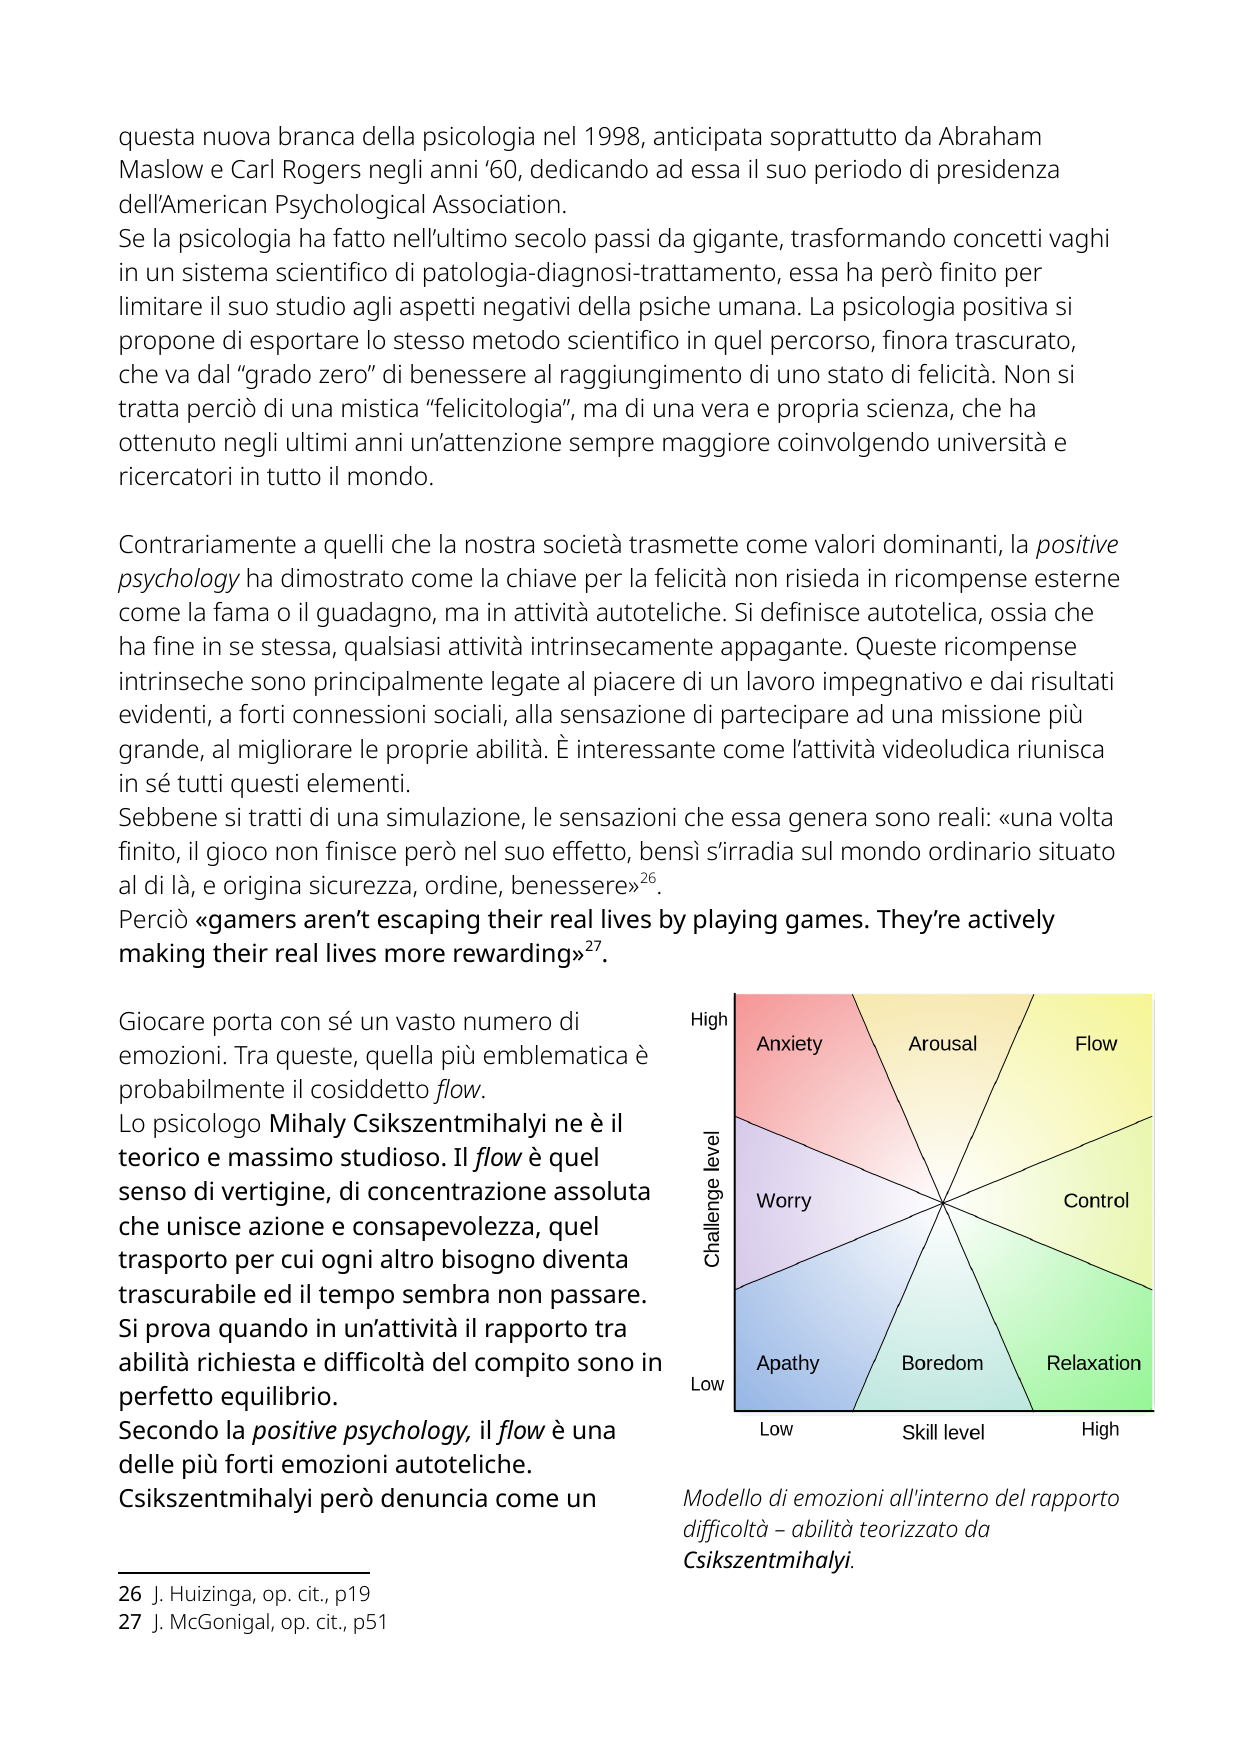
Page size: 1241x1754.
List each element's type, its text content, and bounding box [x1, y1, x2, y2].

picture [682, 981, 1164, 1451]
text Giocare porta con sé un vasto numero di emozioni. Tra queste, quella più emblematica è probabilmente il cosiddetto flow. [118, 1004, 682, 1106]
text Se la psicologia ha fatto nell’ultimo secolo passi da gigante, trasformando concetti vaghi in un sistema scientifico di patologia-diagnosi-trattamento, essa ha però finito per limitare il suo studio agli aspetti negativi della psiche umana. La psicologia positiva si propone di esportare lo stesso metodo scientifico in quel percorso, finora trascurato, che va dal “grado zero” di benessere al raggiungimento di uno stato di felicità. Non si tratta perciò di una mistica “felicitologia”, ma di una vera e propria scienza, che ha ottenuto negli ultimi anni un’attenzione sempre maggiore coinvolgendo università e ricercatori in tutto il mondo. [118, 220, 1122, 493]
text Modello di emozioni all'interno del rapporto difficoltà – abilità teorizzato da Csikszentmihalyi. [683, 1451, 1163, 1575]
text Lo psicologo Mihaly Csikszentmihalyi ne è il teorico e massimo studioso. Il flow è quel senso di vertigine, di concentrazione assoluta che unisce azione e consapevolezza, quel trasporto per cui ogni altro bisogno diventa trascurabile ed il tempo sembra non passare. Si prova quando in un’attività il rapporto tra abilità richiesta e difficoltà del compito sono in perfetto equilibrio. [118, 1106, 682, 1412]
text Sebbene si tratti di una simulazione, le sensazioni che essa genera sono reali: «una volta finito, il gioco non finisce però nel suo effetto, bensì s’irradia sul mondo ordinario situato al di là, e origina sicurezza, ordine, benessere». [118, 799, 1122, 902]
text Contrariamente a quelli che la nostra società trasmette come valori dominanti, la positive psychology ha dimostrato come la chiave per la felicità non risieda in ricompense esterne come la fama o il guadagno, ma in attività autoteliche. Si definisce autotelica, ossia che ha fine in se stessa, qualsiasi attività intrinsecamente appagante. Queste ricompense intrinseche sono principalmente legate al piacere di un lavoro impegnativo e dai risultati evidenti, a forti connessioni sociali, alla sensazione di partecipare ad una missione più grande, al migliorare le proprie abilità. È interessante come l’attività videoludica riunisca in sé tutti questi elementi. [118, 527, 1122, 799]
text J. McGonigal, op. cit., p51 [118, 1607, 1122, 1636]
text Perciò «gamers aren’t escaping their real lives by playing games. They’re actively making their real lives more rewarding». [118, 902, 1122, 970]
text questa nuova branca della psicologia nel 1998, anticipata soprattutto da Abraham Maslow e Carl Rogers negli anni ‘60, dedicando ad essa il suo periodo di presidenza dell’American Psychological Association. [118, 118, 1122, 220]
text Secondo la positive psychology, il flow è una delle più forti emozioni autoteliche. Csikszentmihalyi però denuncia come un [118, 1412, 683, 1515]
text J. Huizinga, op. cit., p19 [118, 1579, 1122, 1607]
